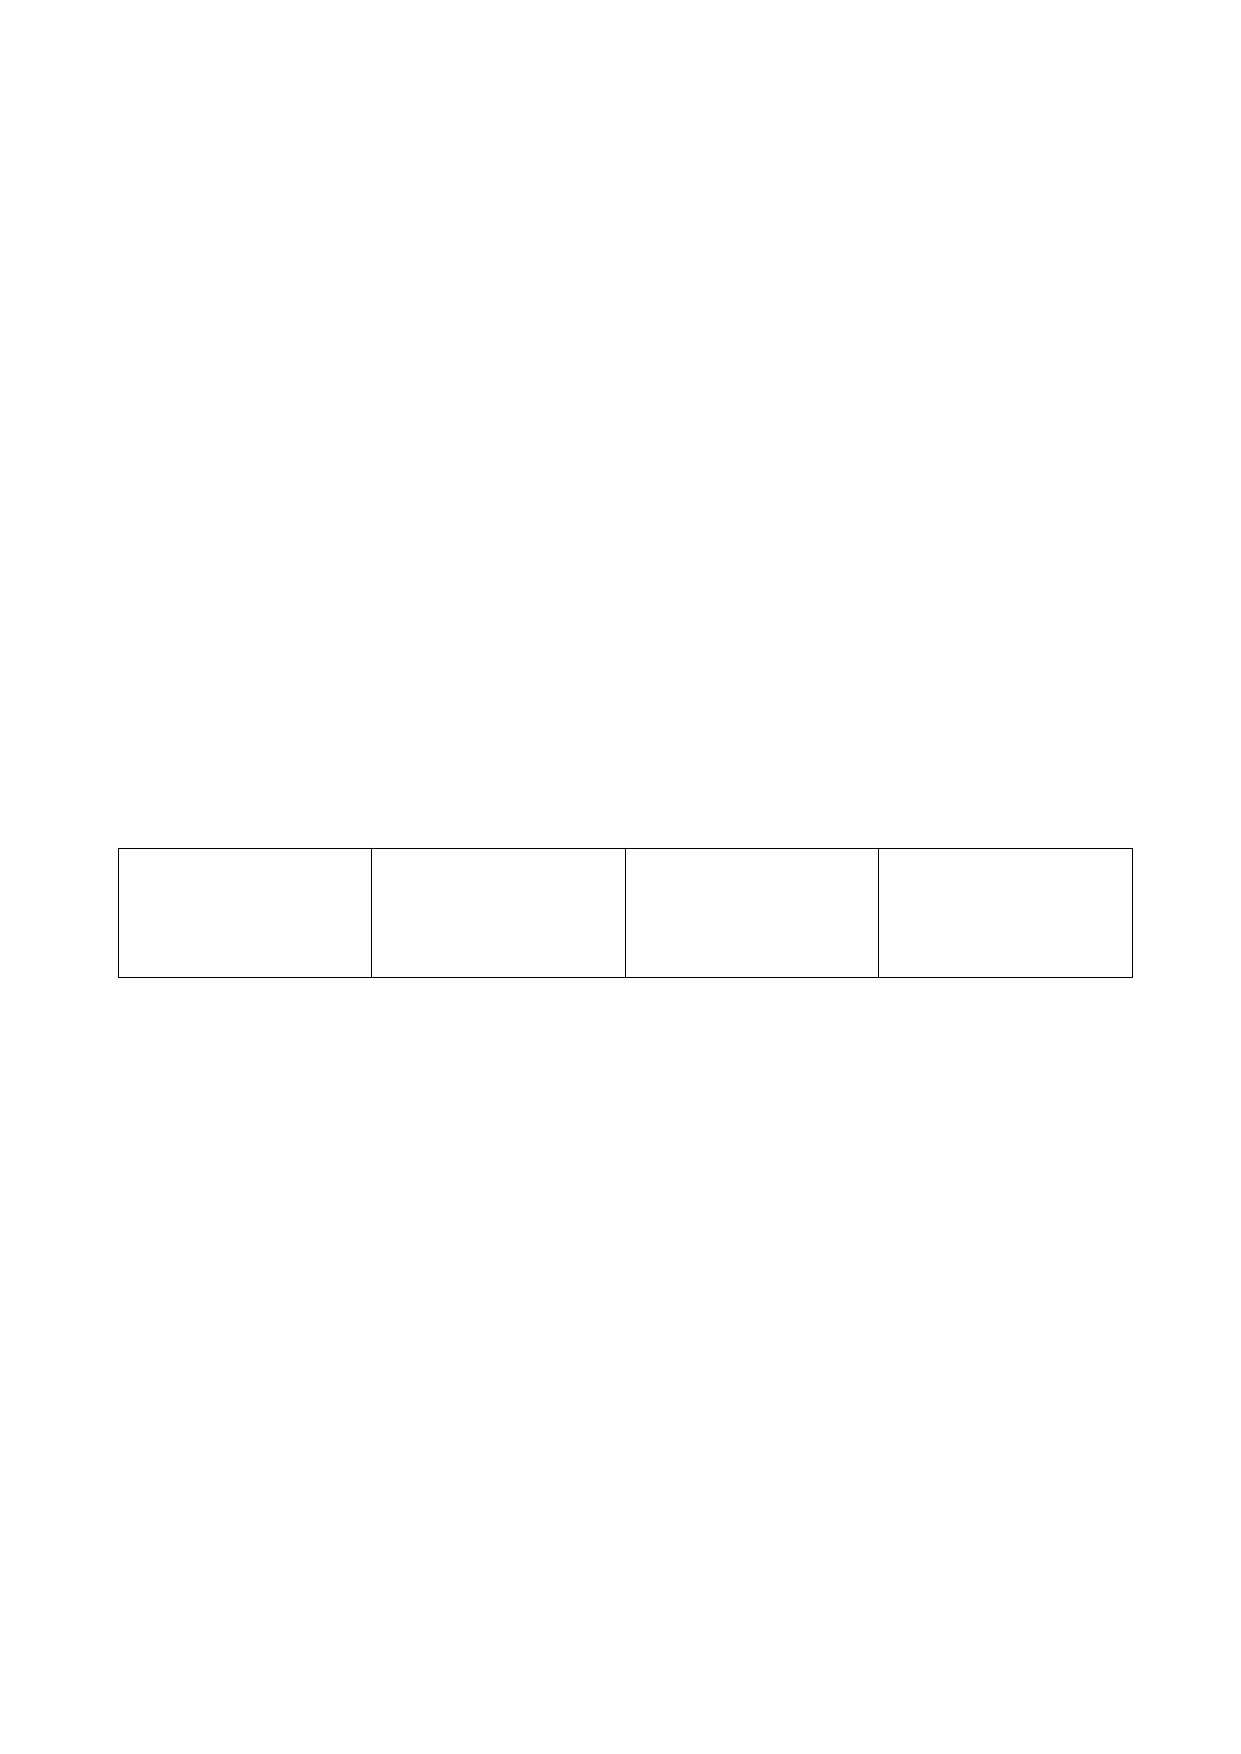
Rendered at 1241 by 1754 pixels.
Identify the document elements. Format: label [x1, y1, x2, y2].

table_cell [119, 849, 371, 977]
table_cell [879, 849, 1132, 977]
table_cell [626, 849, 878, 977]
table_cell [372, 849, 625, 977]
